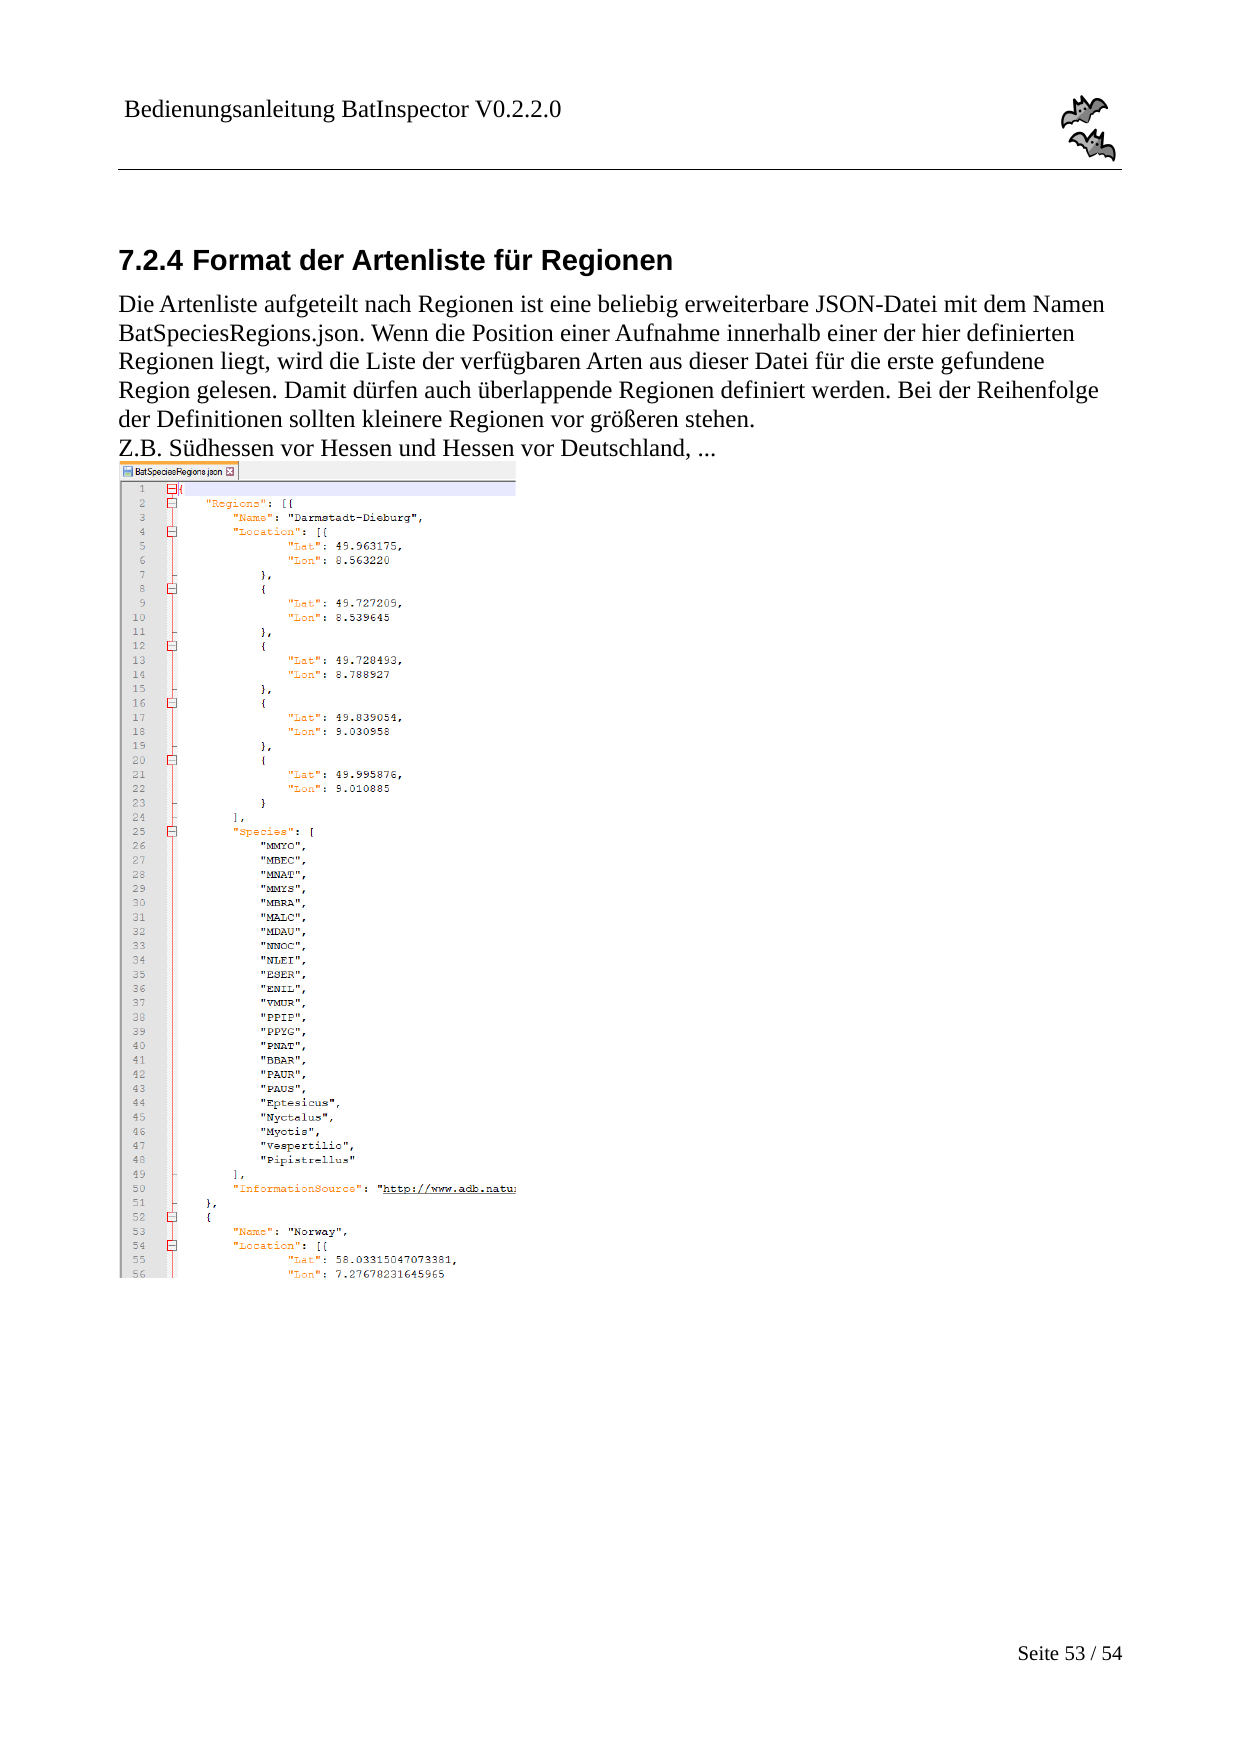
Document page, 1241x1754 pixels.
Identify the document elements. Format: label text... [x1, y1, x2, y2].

subtitle Format der Artenliste für Regionen [118, 243, 1122, 276]
text Z.B. Südhessen vor Hessen und Hessen vor Deutschland, ... [118, 433, 1122, 461]
text Die Artenliste aufgeteilt nach Regionen ist eine beliebig erweiterbare JSON-Datei mit dem Namen BatSpeciesRegions.json. Wenn die Position einer Aufnahme innerhalb einer der hier definierten Regionen liegt, wird die Liste der verfügbaren Arten aus dieser Datei für die erste gefundene Region gelesen. Damit dürfen auch überlappende Regionen definiert werden. Bei der Reihenfolge der Definitionen sollten kleinere Regionen vor größeren stehen. [118, 289, 1122, 433]
picture [1057, 95, 1120, 162]
picture [118, 461, 516, 1278]
